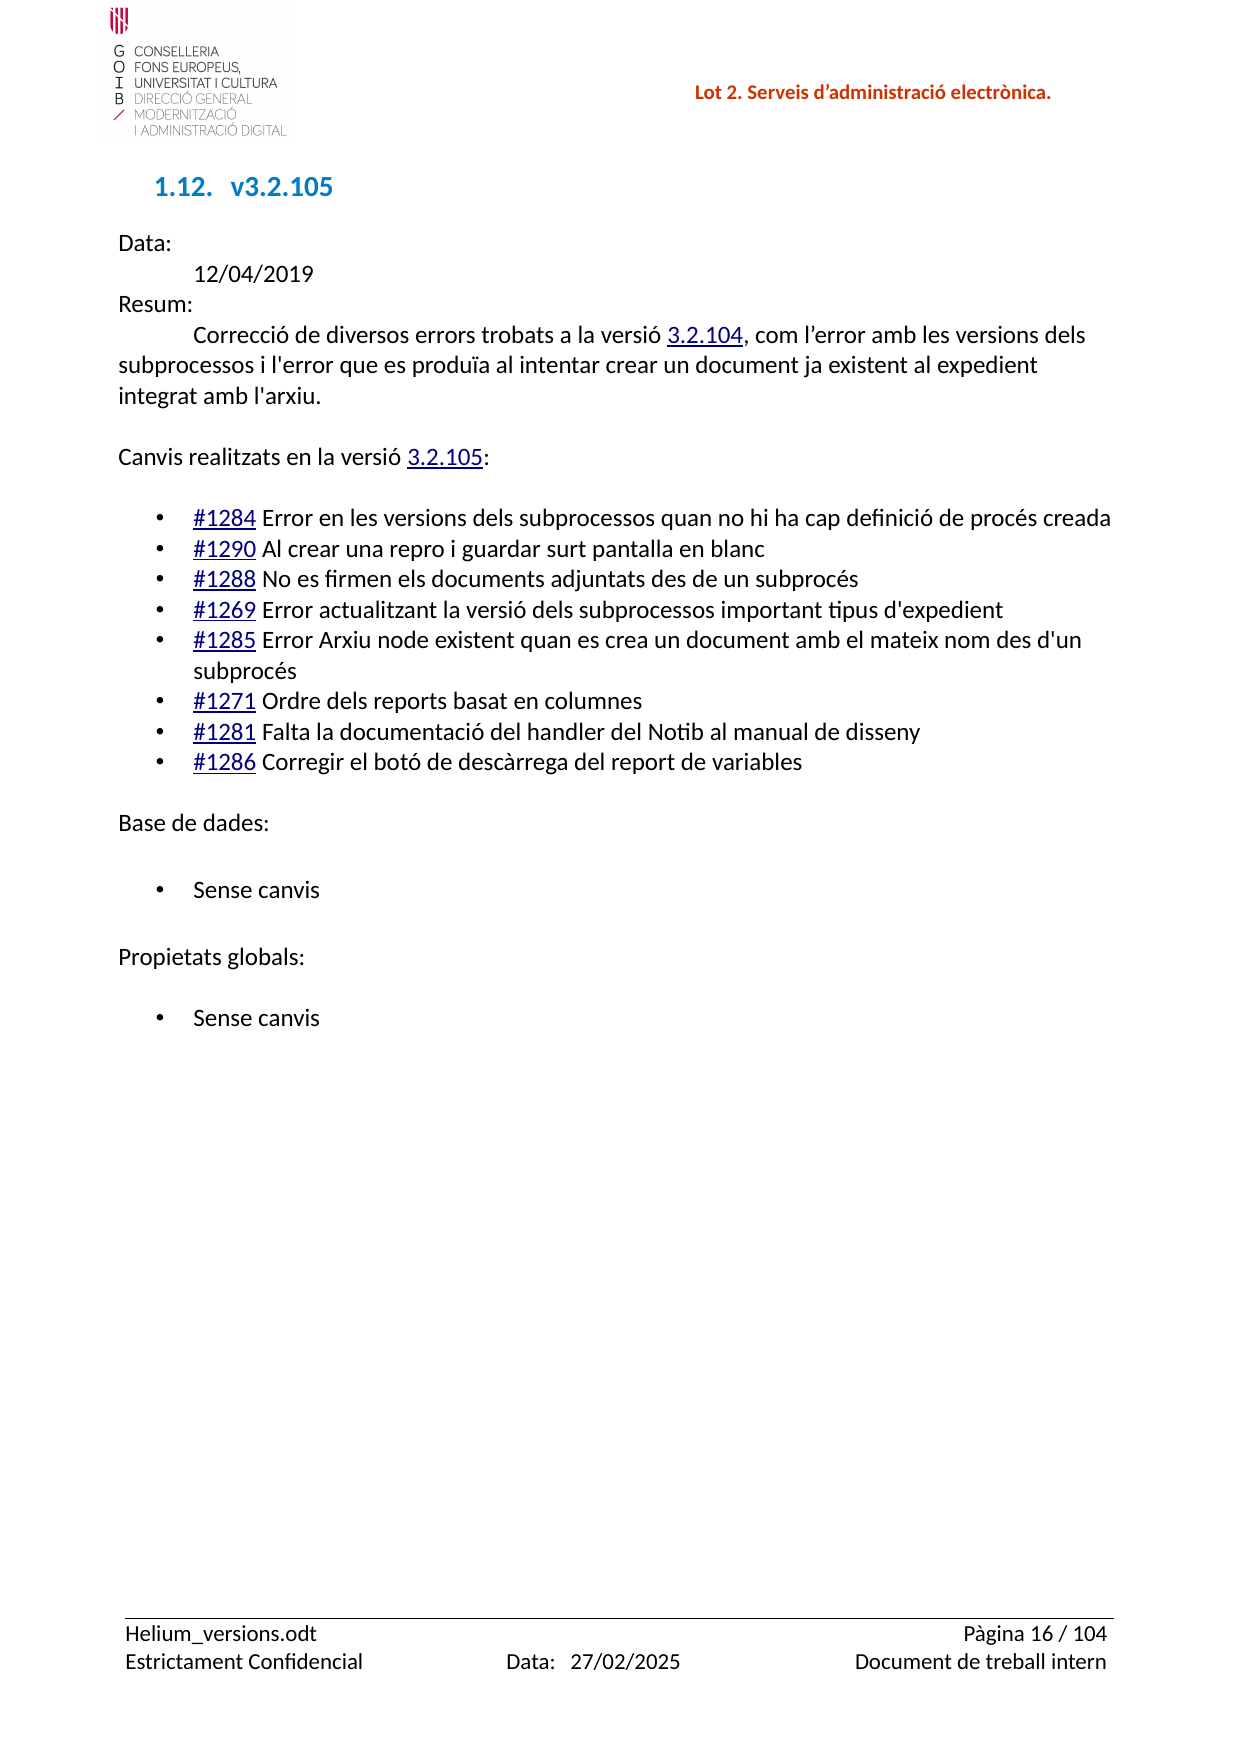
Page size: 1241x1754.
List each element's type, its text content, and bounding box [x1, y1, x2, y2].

text Canvis realitzats en la versió 3.2.105: [118, 441, 1122, 472]
list #1284 Error en les versions dels subprocessos quan no hi ha cap definició de procés creada [156, 502, 1122, 533]
text 12/04/2019 [118, 258, 1122, 289]
list #1290 Al crear una repro i guardar surt pantalla en blanc [156, 533, 1122, 563]
text Resum: [118, 289, 1122, 319]
list Sense canvis [156, 874, 1122, 905]
list #1269 Error actualitzant la versió dels subprocessos important tipus d'expedient [156, 594, 1122, 624]
text Data: [118, 228, 1122, 258]
text Propietats globals: [118, 941, 1122, 972]
subtitle v3.2.105 [153, 168, 1122, 204]
text Base de dades: [118, 807, 1122, 838]
list #1286 Corregir el botó de descàrrega del report de variables [156, 746, 1122, 777]
list Sense canvis [156, 1002, 1122, 1033]
list #1281 Falta la documentació del handler del Notib al manual de disseny [156, 716, 1122, 746]
list #1271 Ordre dels reports basat en columnes [156, 685, 1122, 716]
list #1285 Error Arxiu node existent quan es crea un document amb el mateix nom des d'un subprocés [156, 624, 1122, 685]
list #1288 No es firmen els documents adjuntats des de un subprocés [156, 563, 1122, 594]
picture [100, 0, 297, 144]
text Correcció de diversos errors trobats a la versió 3.2.104, com l’error amb les versions dels subprocessos i l'error que es produïa al intentar crear un document ja existent al expedient integrat amb l'arxiu. [118, 319, 1122, 411]
